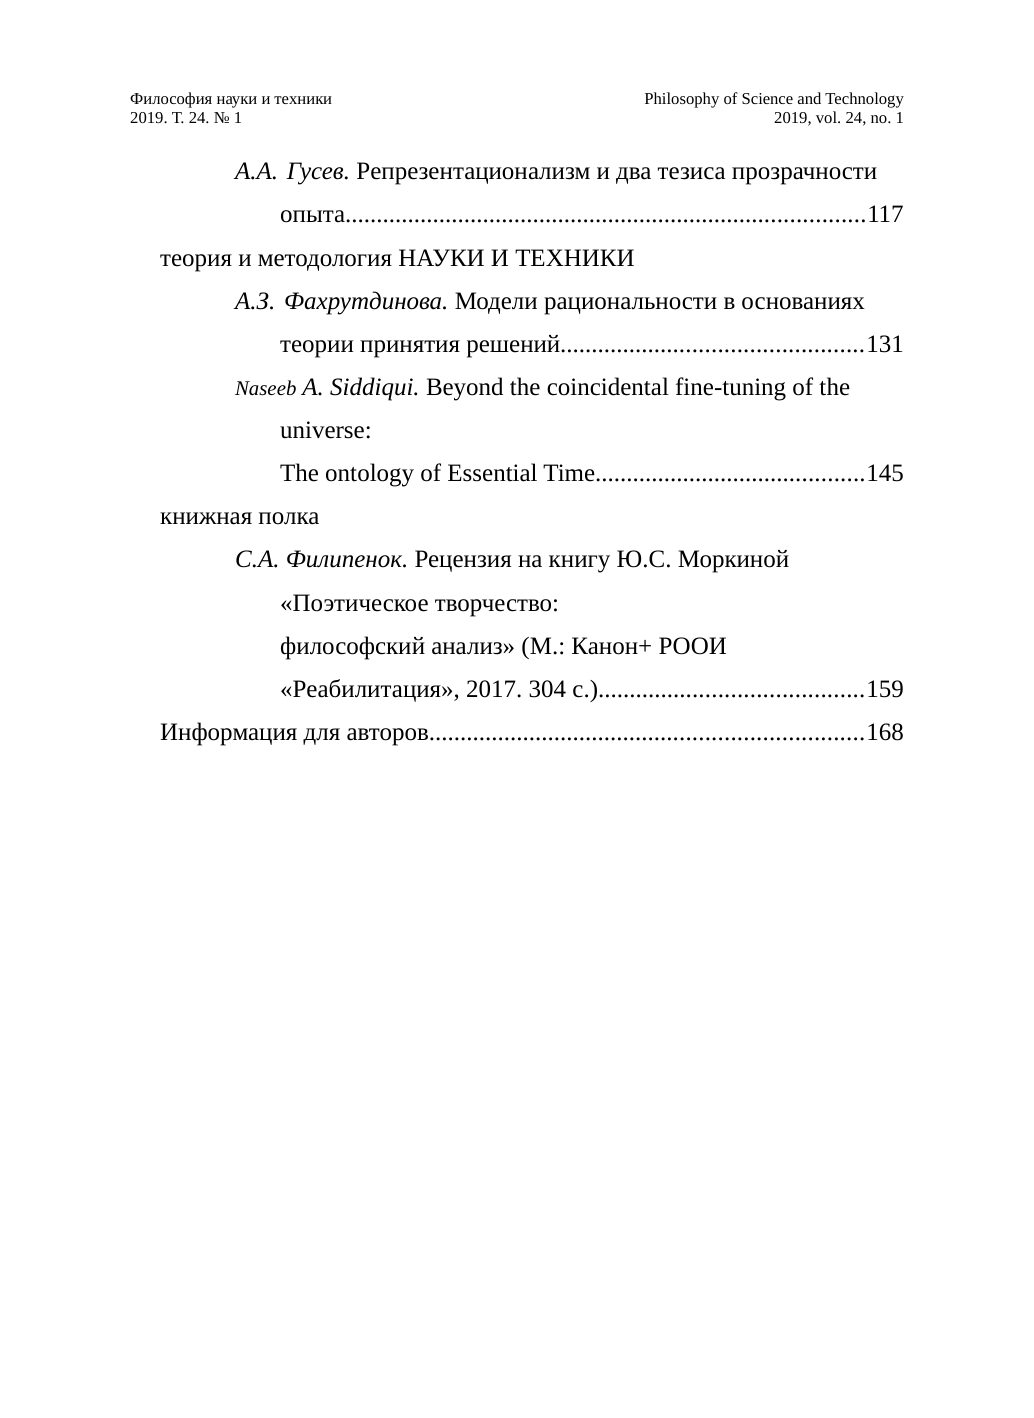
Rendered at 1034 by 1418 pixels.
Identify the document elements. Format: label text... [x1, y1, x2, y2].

text книжная полка [160, 501, 903, 530]
text С.А. Филипенок. Рецензия на книгу Ю.С. Моркиной «Поэтическое творчество: философский анализ» (М.: Канон+ РООИ «Реабилитация», 2017. 304 с.) 159 [235, 544, 903, 703]
text Naseeb A. Siddiqui. Beyond the coincidental fine-tuning of the universe: The ontology of Essential Time 145 [235, 372, 903, 487]
text теория и методология НАУКИ И ТЕХНИКИ [160, 243, 903, 271]
text Информация для авторов 168 [160, 717, 903, 746]
text А.А. Гусев. Рeпрезентационализм и два тезиса прозрачности опыта 117 [235, 156, 903, 228]
text А.З. Фахрутдинова. Модели рациональности в основаниях теории принятия решений 131 [235, 286, 903, 358]
